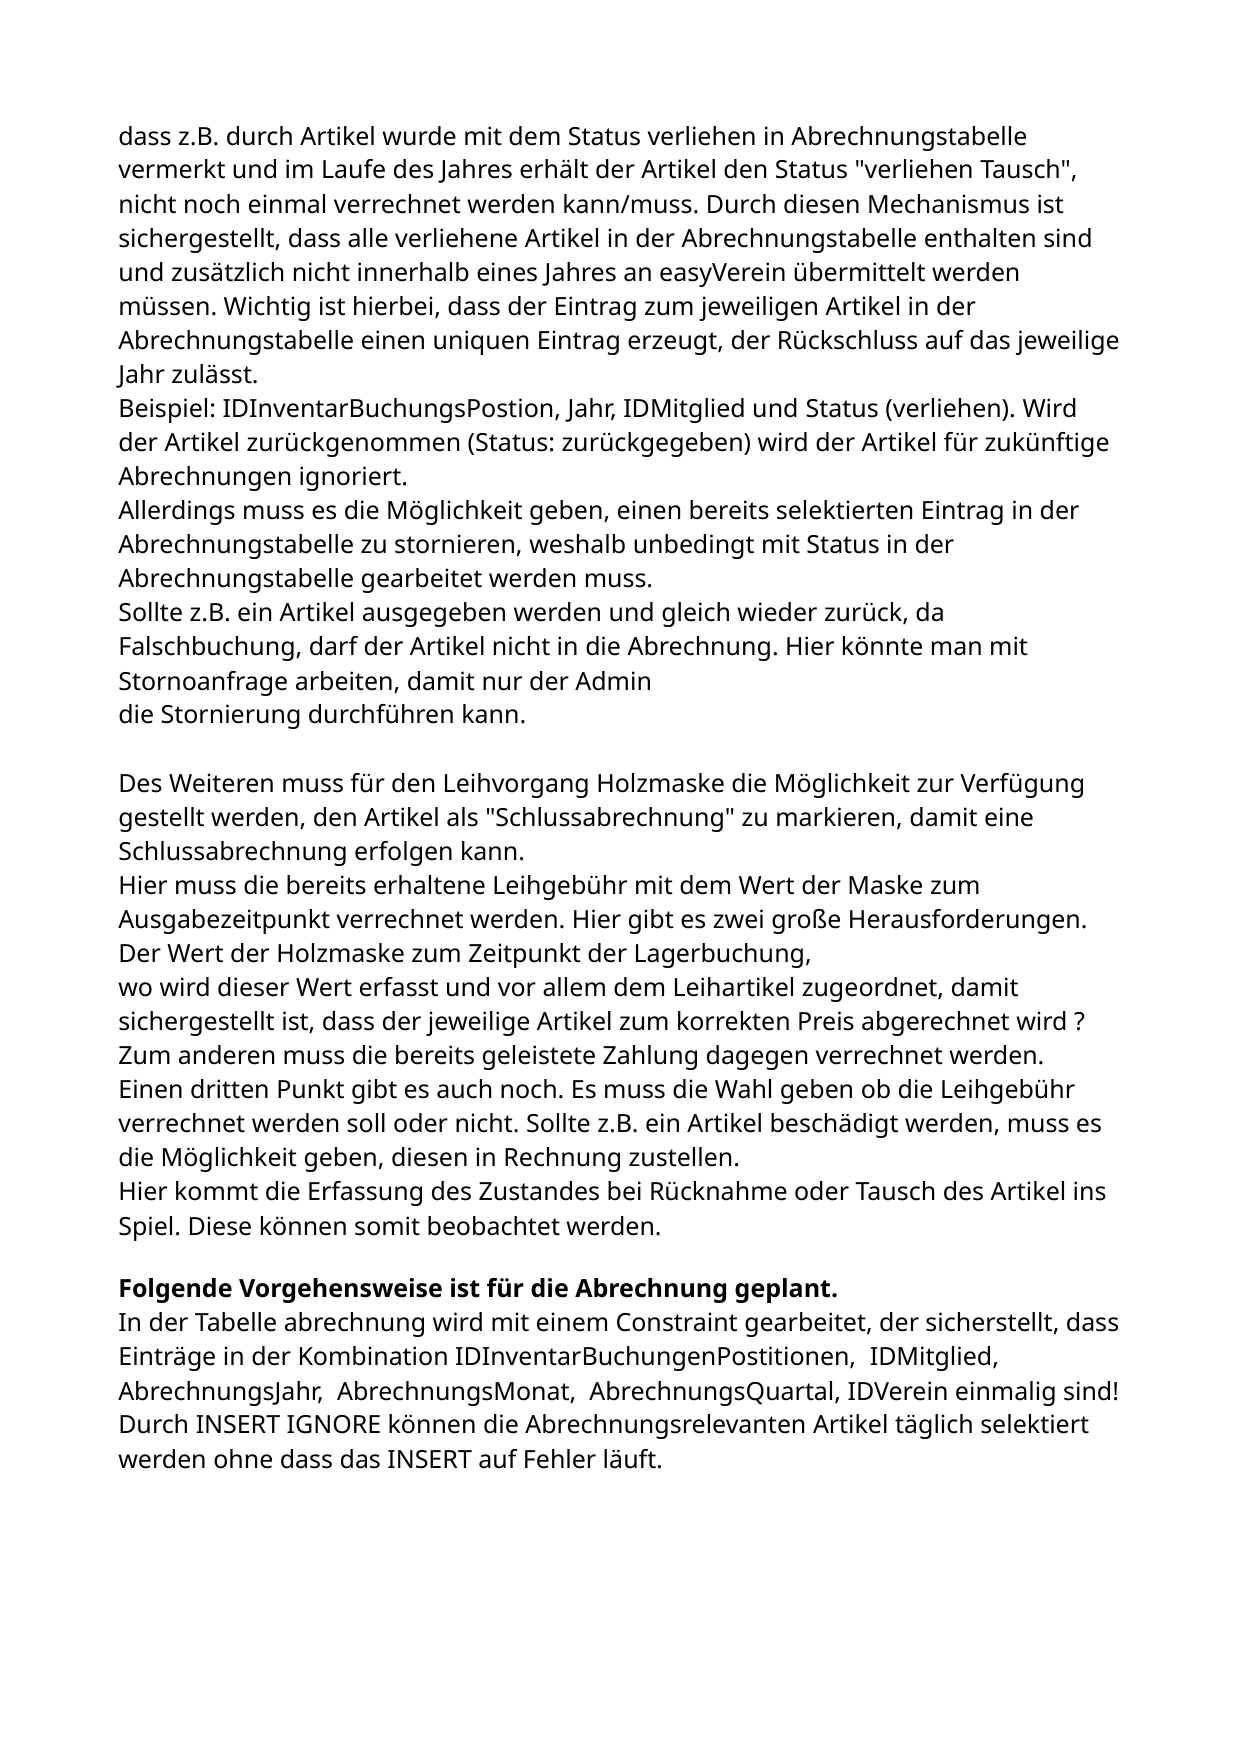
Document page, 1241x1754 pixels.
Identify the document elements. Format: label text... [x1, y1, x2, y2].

text dass z.B. durch Artikel wurde mit dem Status verliehen in Abrechnungstabelle vermerkt und im Laufe des Jahres erhält der Artikel den Status "verliehen Tausch", nicht noch einmal verrechnet werden kann/muss. Durch diesen Mechanismus ist sichergestellt, dass alle verliehene Artikel in der Abrechnungstabelle enthalten sind und zusätzlich nicht innerhalb eines Jahres an easyVerein übermittelt werden müssen. Wichtig ist hierbei, dass der Eintrag zum jeweiligen Artikel in der Abrechnungstabelle einen uniquen Eintrag erzeugt, der Rückschluss auf das jeweilige Jahr zulässt. [118, 118, 1122, 391]
text Des Weiteren muss für den Leihvorgang Holzmaske die Möglichkeit zur Verfügung gestellt werden, den Artikel als "Schlussabrechnung" zu markieren, damit eine Schlussabrechnung erfolgen kann. [118, 765, 1122, 867]
text Sollte z.B. ein Artikel ausgegeben werden und gleich wieder zurück, da Falschbuchung, darf der Artikel nicht in die Abrechnung. Hier könnte man mit Stornoanfrage arbeiten, damit nur der Admin [118, 595, 1122, 697]
text wo wird dieser Wert erfasst und vor allem dem Leihartikel zugeordnet, damit sichergestellt ist, dass der jeweilige Artikel zum korrekten Preis abgerechnet wird ? Zum anderen muss die bereits geleistete Zahlung dagegen verrechnet werden. [118, 970, 1122, 1072]
text Durch INSERT IGNORE können die Abrechnungsrelevanten Artikel täglich selektiert werden ohne dass das INSERT auf Fehler läuft. [118, 1407, 1122, 1475]
text Folgende Vorgehensweise ist für die Abrechnung geplant. [118, 1271, 1122, 1305]
text Hier muss die bereits erhaltene Leihgebühr mit dem Wert der Maske zum Ausgabezeitpunkt verrechnet werden. Hier gibt es zwei große Herausforderungen. Der Wert der Holzmaske zum Zeitpunkt der Lagerbuchung, [118, 867, 1122, 970]
text In der Tabelle abrechnung wird mit einem Constraint gearbeitet, der sicherstellt, dass Einträge in der Kombination IDInventarBuchungenPostitionen, IDMitglied, AbrechnungsJahr, AbrechnungsMonat, AbrechnungsQuartal, IDVerein einmalig sind! [118, 1305, 1122, 1407]
text Allerdings muss es die Möglichkeit geben, einen bereits selektierten Eintrag in der Abrechnungstabelle zu stornieren, weshalb unbedingt mit Status in der Abrechnungstabelle gearbeitet werden muss. [118, 493, 1122, 595]
text Einen dritten Punkt gibt es auch noch. Es muss die Wahl geben ob die Leihgebühr verrechnet werden soll oder nicht. Sollte z.B. ein Artikel beschädigt werden, muss es die Möglichkeit geben, diesen in Rechnung zustellen. [118, 1072, 1122, 1174]
text Hier kommt die Erfassung des Zustandes bei Rücknahme oder Tausch des Artikel ins Spiel. Diese können somit beobachtet werden. [118, 1174, 1122, 1242]
text die Stornierung durchführen kann. [118, 697, 1122, 731]
text Beispiel: IDInventarBuchungsPostion, Jahr, IDMitglied und Status (verliehen). Wird der Artikel zurückgenommen (Status: zurückgegeben) wird der Artikel für zukünftige Abrechnungen ignoriert. [118, 391, 1122, 493]
